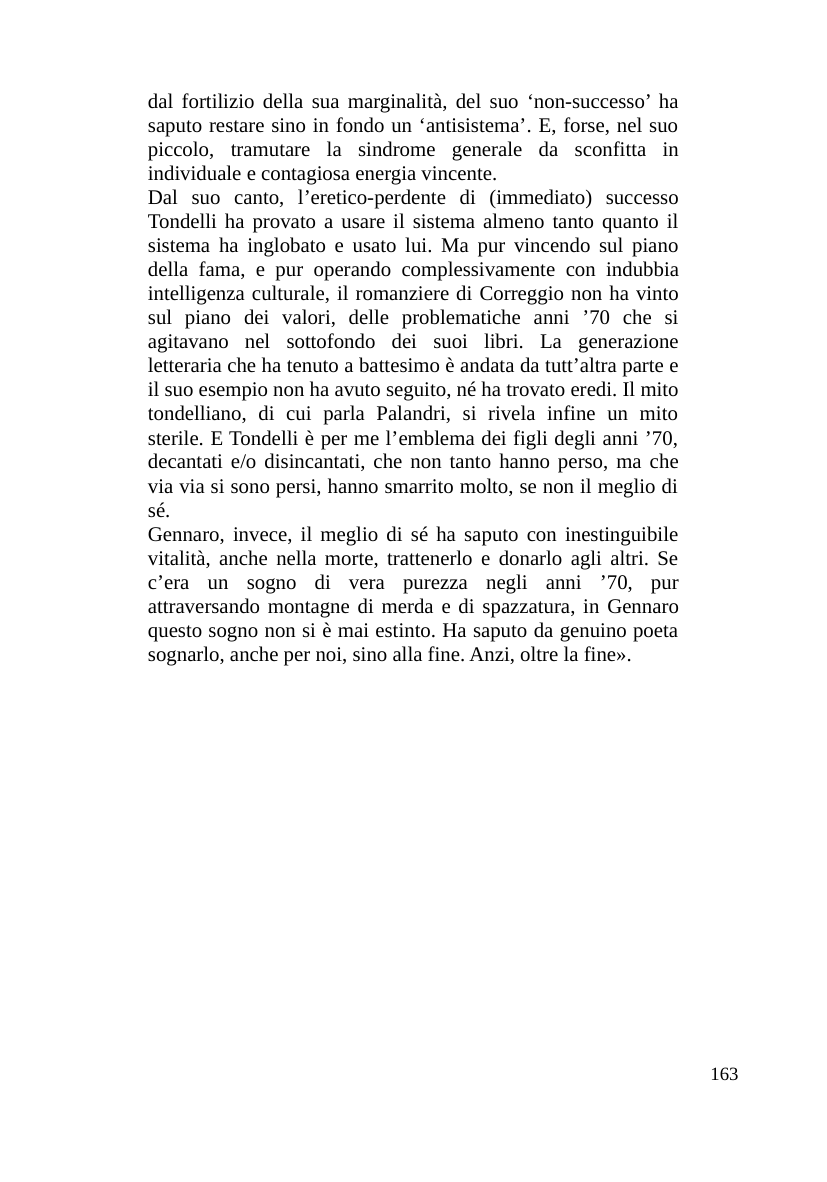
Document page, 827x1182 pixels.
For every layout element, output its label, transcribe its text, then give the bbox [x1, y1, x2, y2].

text Dal suo canto, l’eretico-perdente di (immediato) successo Tondelli ha provato a usare il sistema almeno tanto quanto il sistema ha inglobato e usato lui. Ma pur vincendo sul piano della fama, e pur operando complessivamente con indubbia intelligenza culturale, il romanziere di Correggio non ha vinto sul piano dei valori, delle problematiche anni ’70 che si agitavano nel sottofondo dei suoi libri. La generazione letteraria che ha tenuto a battesimo è andata da tutt’altra parte e il suo esempio non ha avuto seguito, né ha trovato eredi. Il mito tondelliano, di cui parla Palandri, si rivela infine un mito sterile. E Tondelli è per me l’emblema dei figli degli anni ’70, decantati e/o disincantati, che non tanto hanno perso, ma che via via si sono persi, hanno smarrito molto, se non il meglio di sé. [148, 185, 679, 522]
text Gennaro, invece, il meglio di sé ha saputo con inestinguibile vitalità, anche nella morte, trattenerlo e donarlo agli altri. Se c’era un sogno di vera purezza negli anni ’70, pur attraversando montagne di merda e di spazzatura, in Gennaro questo sogno non si è mai estinto. Ha saputo da genuino poeta sognarlo, anche per noi, sino alla fine. Anzi, oltre la fine». [148, 522, 679, 666]
text dal fortilizio della sua marginalità, del suo ‘non-successo’ ha saputo restare sino in fondo un ‘antisistema’. E, forse, nel suo piccolo, tramutare la sindrome generale da sconfitta in individuale e contagiosa energia vincente. [148, 88, 679, 185]
